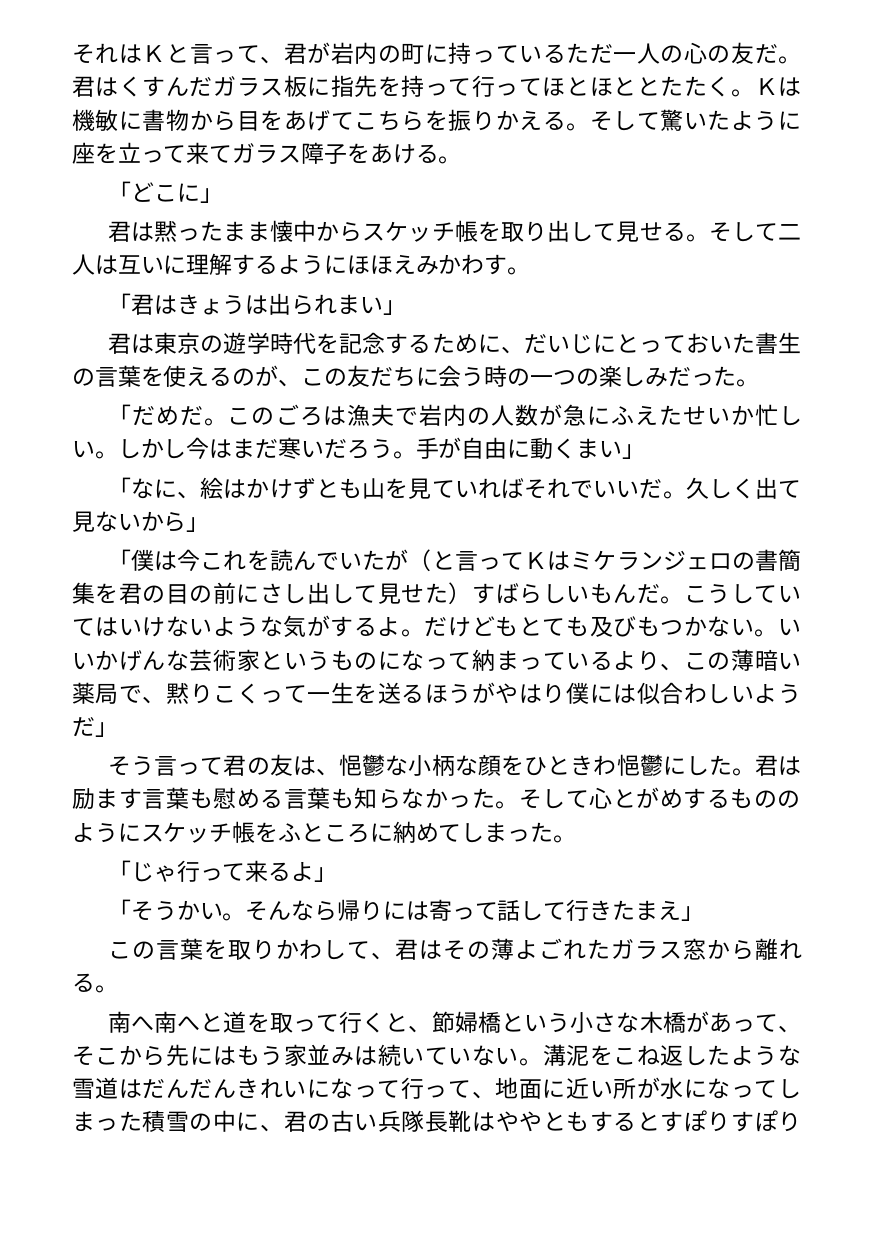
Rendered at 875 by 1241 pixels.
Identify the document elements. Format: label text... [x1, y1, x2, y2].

text 「なに、絵はかけずとも山を見ていればそれでいいだ。久しく出て見ないから」 [72, 470, 802, 537]
text 君は東京の遊学時代を記念するために、だいじにとっておいた書生の言葉を使えるのが、この友だちに会う時の一つの楽しみだった。 [72, 326, 802, 392]
text そう言って君の友は、悒鬱な小柄な顔をひときわ悒鬱にした。君は励ます言葉も慰める言葉も知らなかった。そして心とがめするもののようにスケッチ帳をふところに納めてしまった。 [72, 748, 802, 848]
text 「だめだ。このごろは漁夫で岩内の人数が急にふえたせいか忙しい。しかし今はまだ寒いだろう。手が自由に動くまい」 [72, 398, 802, 464]
text 「じゃ行って来るよ」 [72, 854, 802, 887]
text 「僕は今これを読んでいたが（と言ってＫはミケランジェロの書簡集を君の目の前にさし出して見せた）すばらしいもんだ。こうしていてはいけないような気がするよ。だけどもとても及びもつかない。いいかげんな芸術家というものになって納まっているより、この薄暗い薬局で、黙りこくって一生を送るほうがやはり僕には似合わしいようだ」 [72, 543, 802, 742]
text 君は黙ったまま懐中からスケッチ帳を取り出して見せる。そして二人は互いに理解するようにほほえみかわす。 [72, 214, 802, 281]
text この言葉を取りかわして、君はその薄よごれたガラス窓から離れる。 [72, 932, 802, 998]
text それはＫと言って、君が岩内の町に持っているただ一人の心の友だ。君はくすんだガラス板に指先を持って行ってほとほととたたく。Ｋは機敏に書物から目をあげてこちらを振りかえる。そして驚いたように座を立って来てガラス障子をあける。 [72, 36, 802, 169]
text 「そうかい。そんなら帰りには寄って話して行きたまえ」 [72, 893, 802, 926]
text 南へ南へと道を取って行くと、節婦橋という小さな木橋があって、そこから先にはもう家並みは続いていない。溝泥をこね返したような雪道はだんだんきれいになって行って、地面に近い所が水になってしまった積雪の中に、君の古い兵隊長靴はややともするとすぽりすぽり [72, 1004, 802, 1137]
text 「君はきょうは出られまい」 [72, 286, 802, 320]
text 「どこに」 [72, 175, 802, 208]
